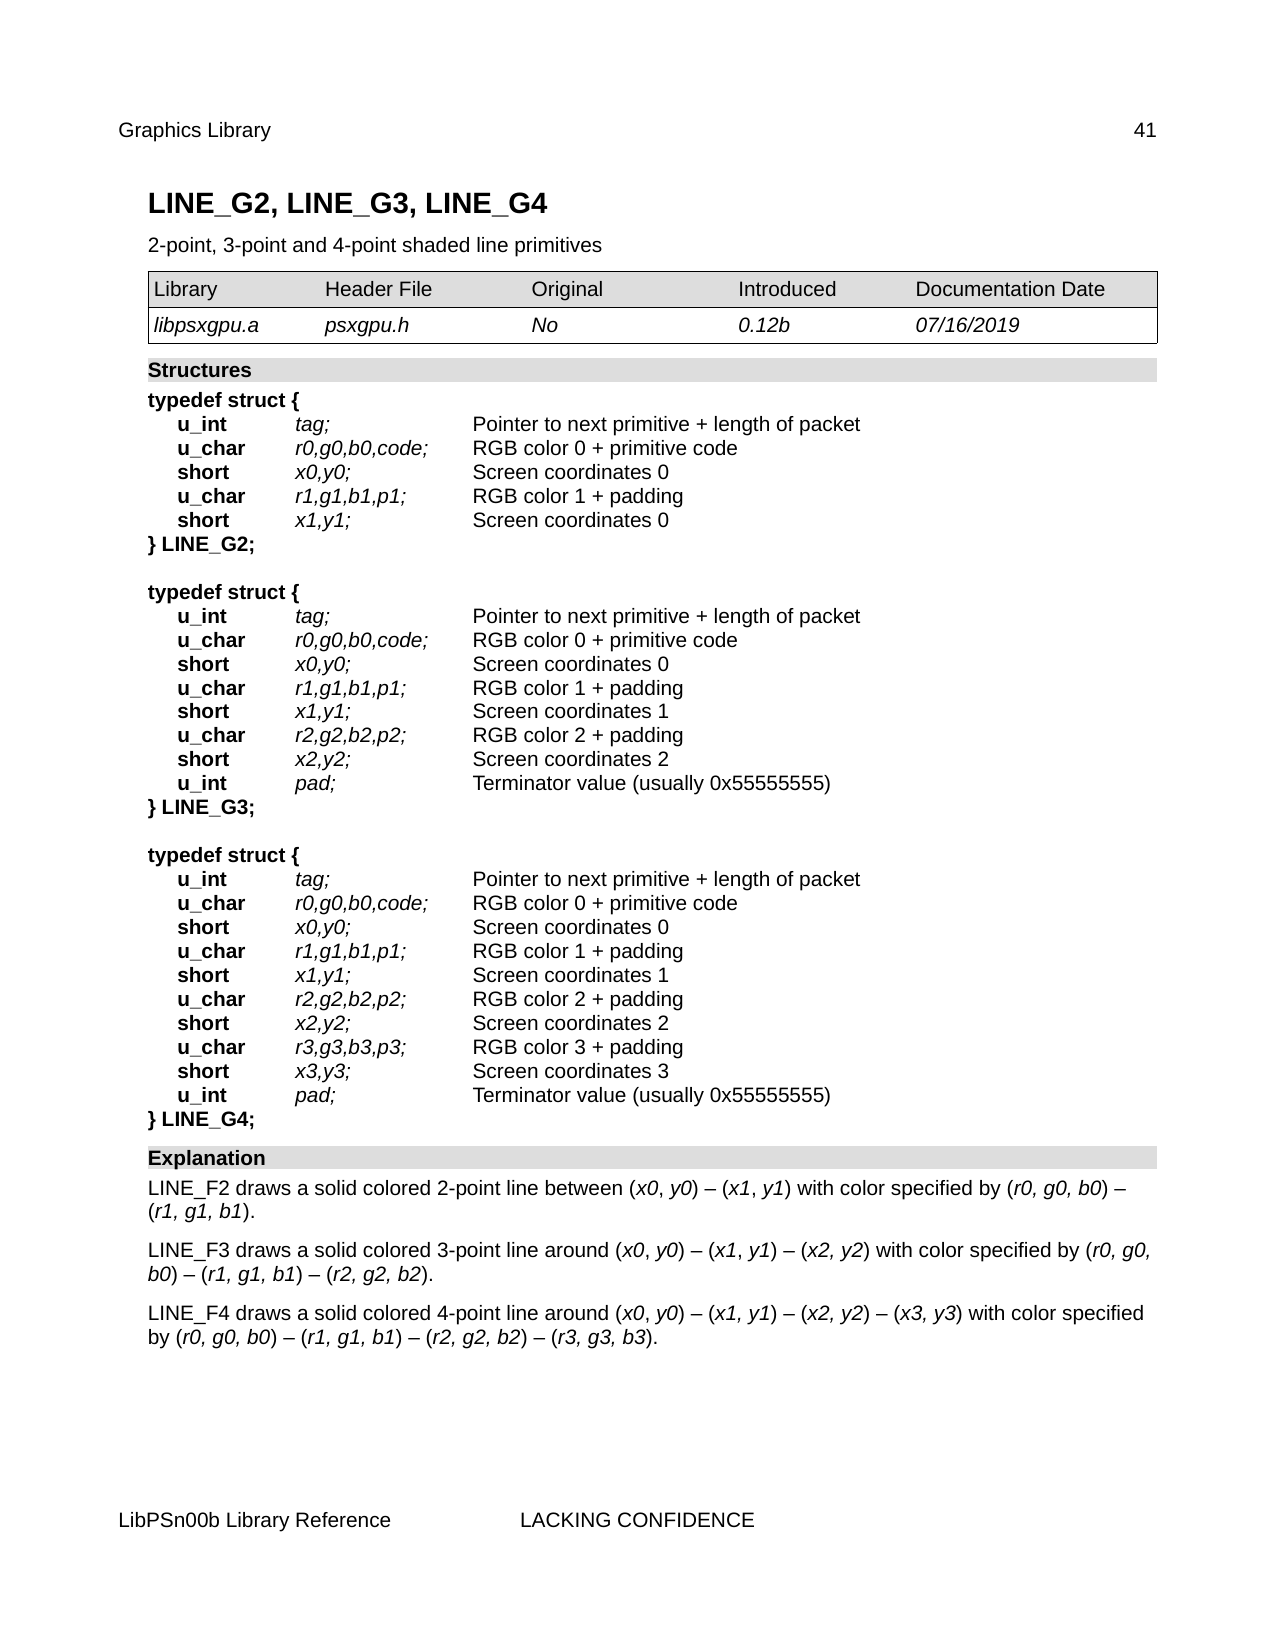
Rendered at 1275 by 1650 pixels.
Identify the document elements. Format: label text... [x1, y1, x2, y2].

text short x2,y2; Screen coordinates 2 [148, 1011, 1157, 1035]
text LINE_F4 draws a solid colored 4-point line around (x0, y0) – (x1, y1) – (x2, y2) – (x3, y3) with color specified by (r0, g0, b0) – (r1, g1, b1) – (r2, g2, b2) – (r3, g3, b3). [148, 1301, 1157, 1349]
text u_char r3,g3,b3,p3; RGB color 3 + padding [148, 1035, 1157, 1059]
text LINE_F3 draws a solid colored 3-point line around (x0, y0) – (x1, y1) – (x2, y2) with color specified by (r0, g0, b0) – (r1, g1, b1) – (r2, g2, b2). [148, 1238, 1157, 1286]
text u_int pad; Terminator value (usually 0x55555555) [148, 771, 1157, 795]
text u_char r1,g1,b1,p1; RGB color 1 + padding [148, 675, 1157, 699]
text short x1,y1; Screen coordinates 0 [148, 508, 1157, 532]
text } LINE_G4; [148, 1107, 1157, 1131]
text LINE_F2 draws a solid colored 2-point line between (x0, y0) – (x1, y1) with color specified by (r0, g0, b0) –(r1, g1, b1). [148, 1175, 1157, 1223]
text Library Header File Original Introduced Documentation Date [149, 272, 1157, 307]
text short x2,y2; Screen coordinates 2 [148, 747, 1157, 771]
text u_char r2,g2,b2,p2; RGB color 2 + padding [148, 723, 1157, 747]
subtitle Explanation [148, 1146, 1157, 1169]
text } LINE_G3; [148, 795, 1157, 819]
text short x1,y1; Screen coordinates 1 [148, 963, 1157, 987]
text typedef struct { [148, 388, 1157, 412]
text short x0,y0; Screen coordinates 0 [148, 460, 1157, 484]
text u_int tag; Pointer to next primitive + length of packet [148, 867, 1157, 891]
text short x1,y1; Screen coordinates 1 [148, 699, 1157, 723]
text short x0,y0; Screen coordinates 0 [148, 915, 1157, 939]
text } LINE_G2; [148, 532, 1157, 556]
text u_int tag; Pointer to next primitive + length of packet [148, 603, 1157, 627]
text u_int pad; Terminator value (usually 0x55555555) [148, 1083, 1157, 1107]
text u_char r1,g1,b1,p1; RGB color 1 + padding [148, 484, 1157, 508]
text u_char r2,g2,b2,p2; RGB color 2 + padding [148, 987, 1157, 1011]
text u_int tag; Pointer to next primitive + length of packet [148, 412, 1157, 436]
text 2-point, 3-point and 4-point shaded line primitives [148, 232, 1157, 256]
text u_char r0,g0,b0,code; RGB color 0 + primitive code [148, 891, 1157, 915]
text typedef struct { [148, 579, 1157, 603]
subtitle Structures [148, 358, 1157, 382]
text short x0,y0; Screen coordinates 0 [148, 651, 1157, 675]
text u_char r0,g0,b0,code; RGB color 0 + primitive code [148, 436, 1157, 460]
subtitle LINE_G2, LINE_G3, LINE_G4 [148, 186, 1157, 220]
text u_char r1,g1,b1,p1; RGB color 1 + padding [148, 939, 1157, 963]
text typedef struct { [148, 843, 1157, 867]
text libpsxgpu.a psxgpu.h No 0.12b 07/16/2019 [149, 308, 1157, 343]
text u_char r0,g0,b0,code; RGB color 0 + primitive code [148, 627, 1157, 651]
text short x3,y3; Screen coordinates 3 [148, 1059, 1157, 1083]
